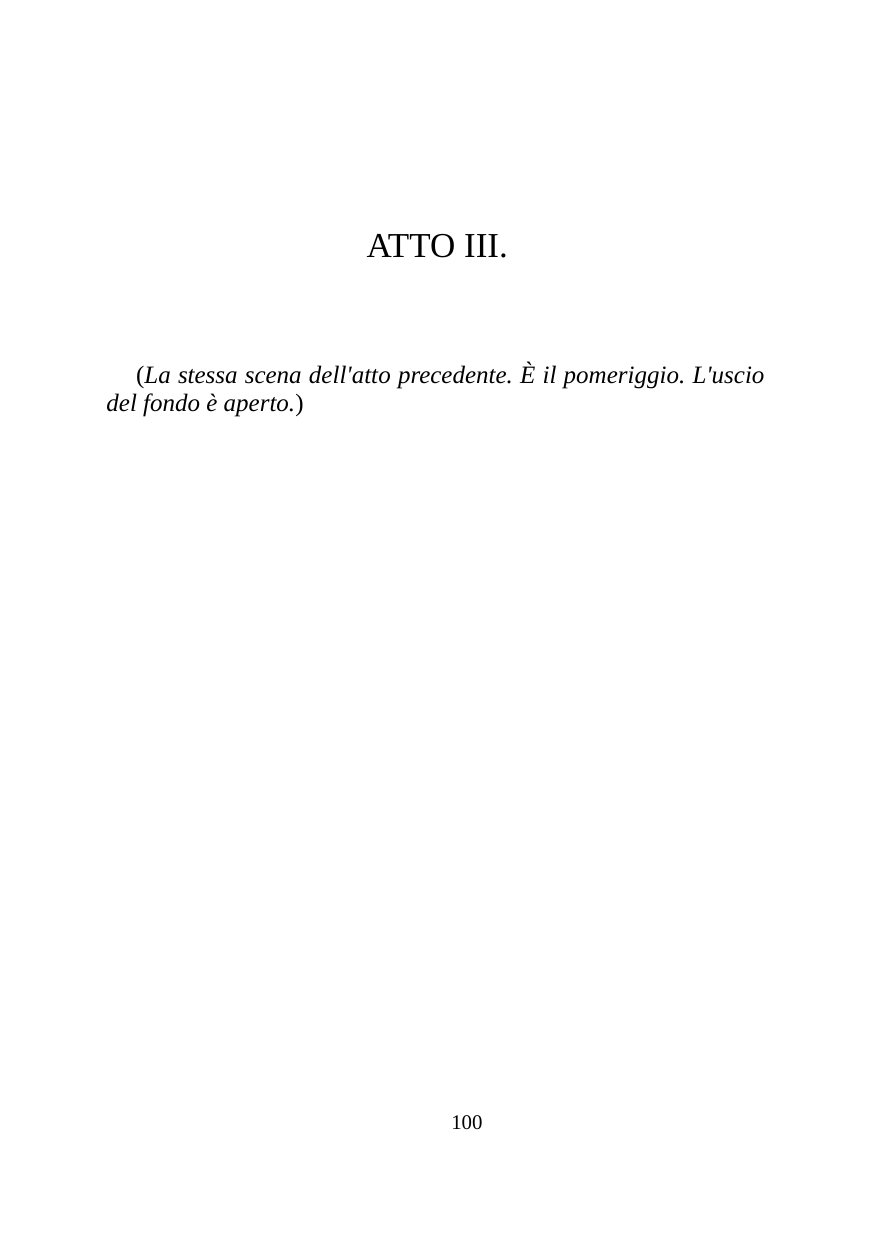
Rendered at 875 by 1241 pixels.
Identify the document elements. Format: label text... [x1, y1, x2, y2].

subtitle ATTO III. [106, 224, 768, 264]
text (La stessa scena dell'atto precedente. È il pomeriggio. L'uscio del fondo è aperto.) [106, 360, 768, 417]
